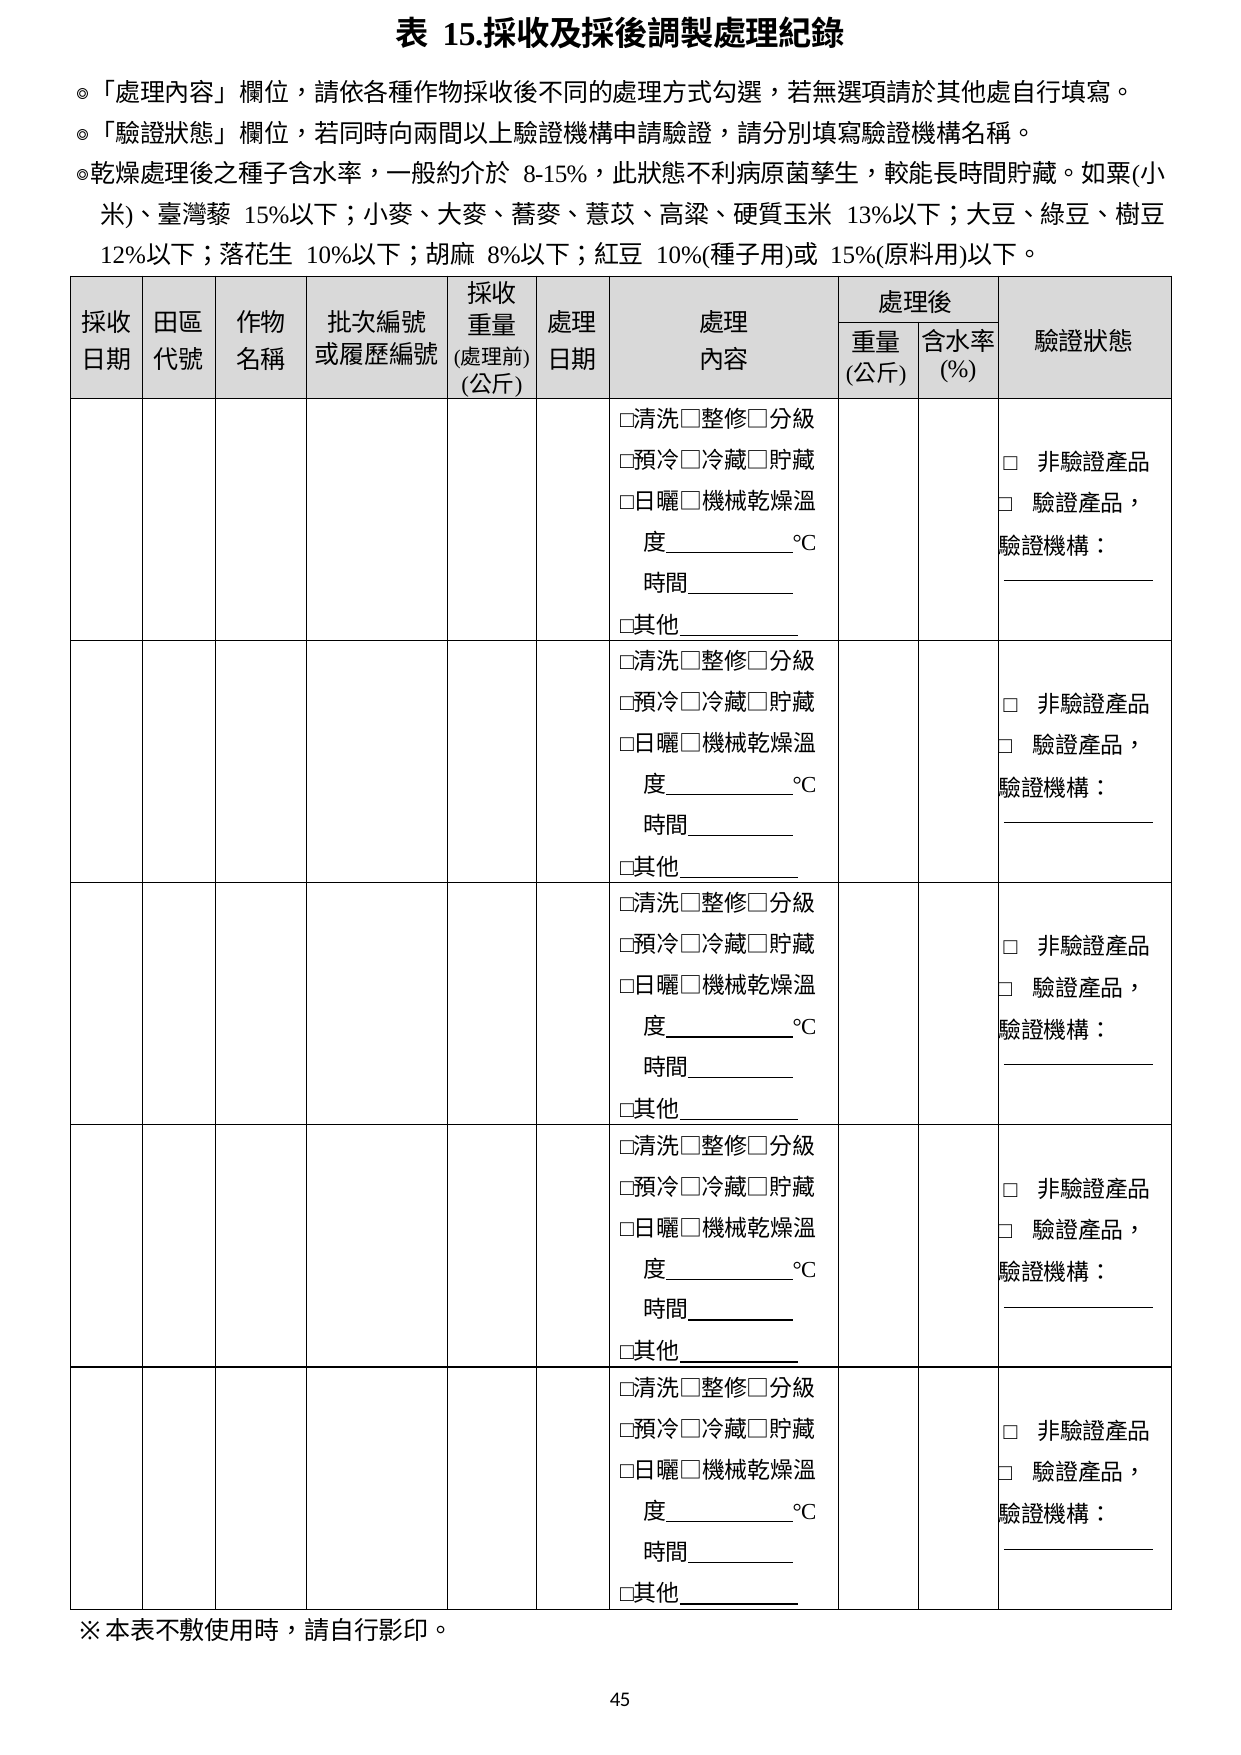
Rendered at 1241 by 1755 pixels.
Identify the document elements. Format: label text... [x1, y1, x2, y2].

table_cell [537, 883, 609, 1124]
table_cell [307, 1368, 447, 1609]
table_cell [919, 883, 998, 1124]
table_cell 非驗證產品 驗證產品，驗證機構： [999, 641, 1171, 882]
table_cell 非驗證產品 驗證產品，驗證機構： [999, 1125, 1171, 1366]
table_cell [71, 1368, 142, 1609]
table_cell [839, 883, 918, 1124]
table_cell [216, 399, 306, 640]
table_cell [143, 883, 215, 1124]
table_cell [919, 399, 998, 640]
table_cell [216, 1125, 306, 1366]
table_header 驗證狀態 [999, 277, 1171, 398]
table_cell [143, 1125, 215, 1366]
table_cell 非驗證產品 驗證產品，驗證機構： [999, 399, 1171, 640]
table_header 採收日期 [71, 277, 142, 398]
table_cell 重量 (公斤) [839, 323, 918, 398]
table_cell [537, 399, 609, 640]
table_cell □清洗□整修□分級 □預冷□冷藏□貯藏 □日曬□機械乾燥溫度 °C時間 □其他 [610, 399, 838, 640]
table_cell [143, 1368, 215, 1609]
table_cell □清洗□整修□分級 □預冷□冷藏□貯藏 □日曬□機械乾燥溫度 °C時間 □其他 [610, 641, 838, 882]
table_cell [71, 641, 142, 882]
subtitle 表 15.採收及採後調製處理紀錄 [50, 6, 1191, 54]
table_cell [537, 1368, 609, 1609]
table_cell 非驗證產品 驗證產品，驗證機構： [999, 883, 1171, 1124]
table_header 田區代號 [143, 277, 215, 398]
text ◎乾燥處理後之種子含水率，一般約介於 8-15%，此狀態不利病原菌孳生，較能長時間貯藏。如粟(小米)、臺灣藜 15%以下；小麥、大麥、蕎麥、薏苡、高粱、硬質玉米 13%以下；大豆、綠豆、樹豆 12%以下；落花生 10%以下；胡麻 8%以下；紅豆 10%(種子用)或 15%(原料用)以下。 [75, 154, 1166, 271]
text ◎「處理內容」欄位，請依各種作物採收後不同的處理方式勾選，若無選項請於其他處自行填寫。 [75, 72, 1197, 108]
table_cell 含水率 (%) [919, 323, 998, 398]
table_cell [143, 399, 215, 640]
table_cell [537, 641, 609, 882]
table_cell [448, 1368, 536, 1609]
table_cell [448, 883, 536, 1124]
table_cell □清洗□整修□分級 □預冷□冷藏□貯藏 □日曬□機械乾燥溫度 °C時間 □其他 [610, 1368, 838, 1609]
table_cell [307, 883, 447, 1124]
table_header 處理後 [839, 277, 998, 322]
table_cell [71, 883, 142, 1124]
table_header 採收重量 (處理前) (公斤) [448, 277, 536, 398]
table_cell [919, 1368, 998, 1609]
table_cell 非驗證產品 驗證產品，驗證機構： [999, 1368, 1171, 1609]
table_header 作物名稱 [216, 277, 306, 398]
text ◎「驗證狀態」欄位，若同時向兩間以上驗證機構申請驗證，請分別填寫驗證機構名稱。 [75, 113, 1197, 150]
text ※本表不敷使用時，請自行影印。 [75, 1611, 1197, 1647]
table_cell [307, 641, 447, 882]
table_cell [839, 399, 918, 640]
table_cell [839, 641, 918, 882]
table_cell [919, 1125, 998, 1366]
table_cell [216, 1368, 306, 1609]
table_cell [71, 1125, 142, 1366]
table_cell [143, 641, 215, 882]
table_header 處理內容 [610, 277, 838, 398]
table_header 批次編號或履歷編號 [307, 277, 447, 398]
table_cell [448, 399, 536, 640]
table_cell [448, 1125, 536, 1366]
table_cell [307, 399, 447, 640]
table_header 處理日期 [537, 277, 609, 398]
table_cell □清洗□整修□分級 □預冷□冷藏□貯藏 □日曬□機械乾燥溫度 °C時間 □其他 [610, 1125, 838, 1366]
table_cell [537, 1125, 609, 1366]
table_cell □清洗□整修□分級 □預冷□冷藏□貯藏 □日曬□機械乾燥溫度 °C時間 □其他 [610, 883, 838, 1124]
table_cell [448, 641, 536, 882]
table_cell [307, 1125, 447, 1366]
table_cell [216, 641, 306, 882]
table_cell [71, 399, 142, 640]
table_cell [839, 1368, 918, 1609]
table_cell [839, 1125, 918, 1366]
table_cell [919, 641, 998, 882]
table_cell [216, 883, 306, 1124]
